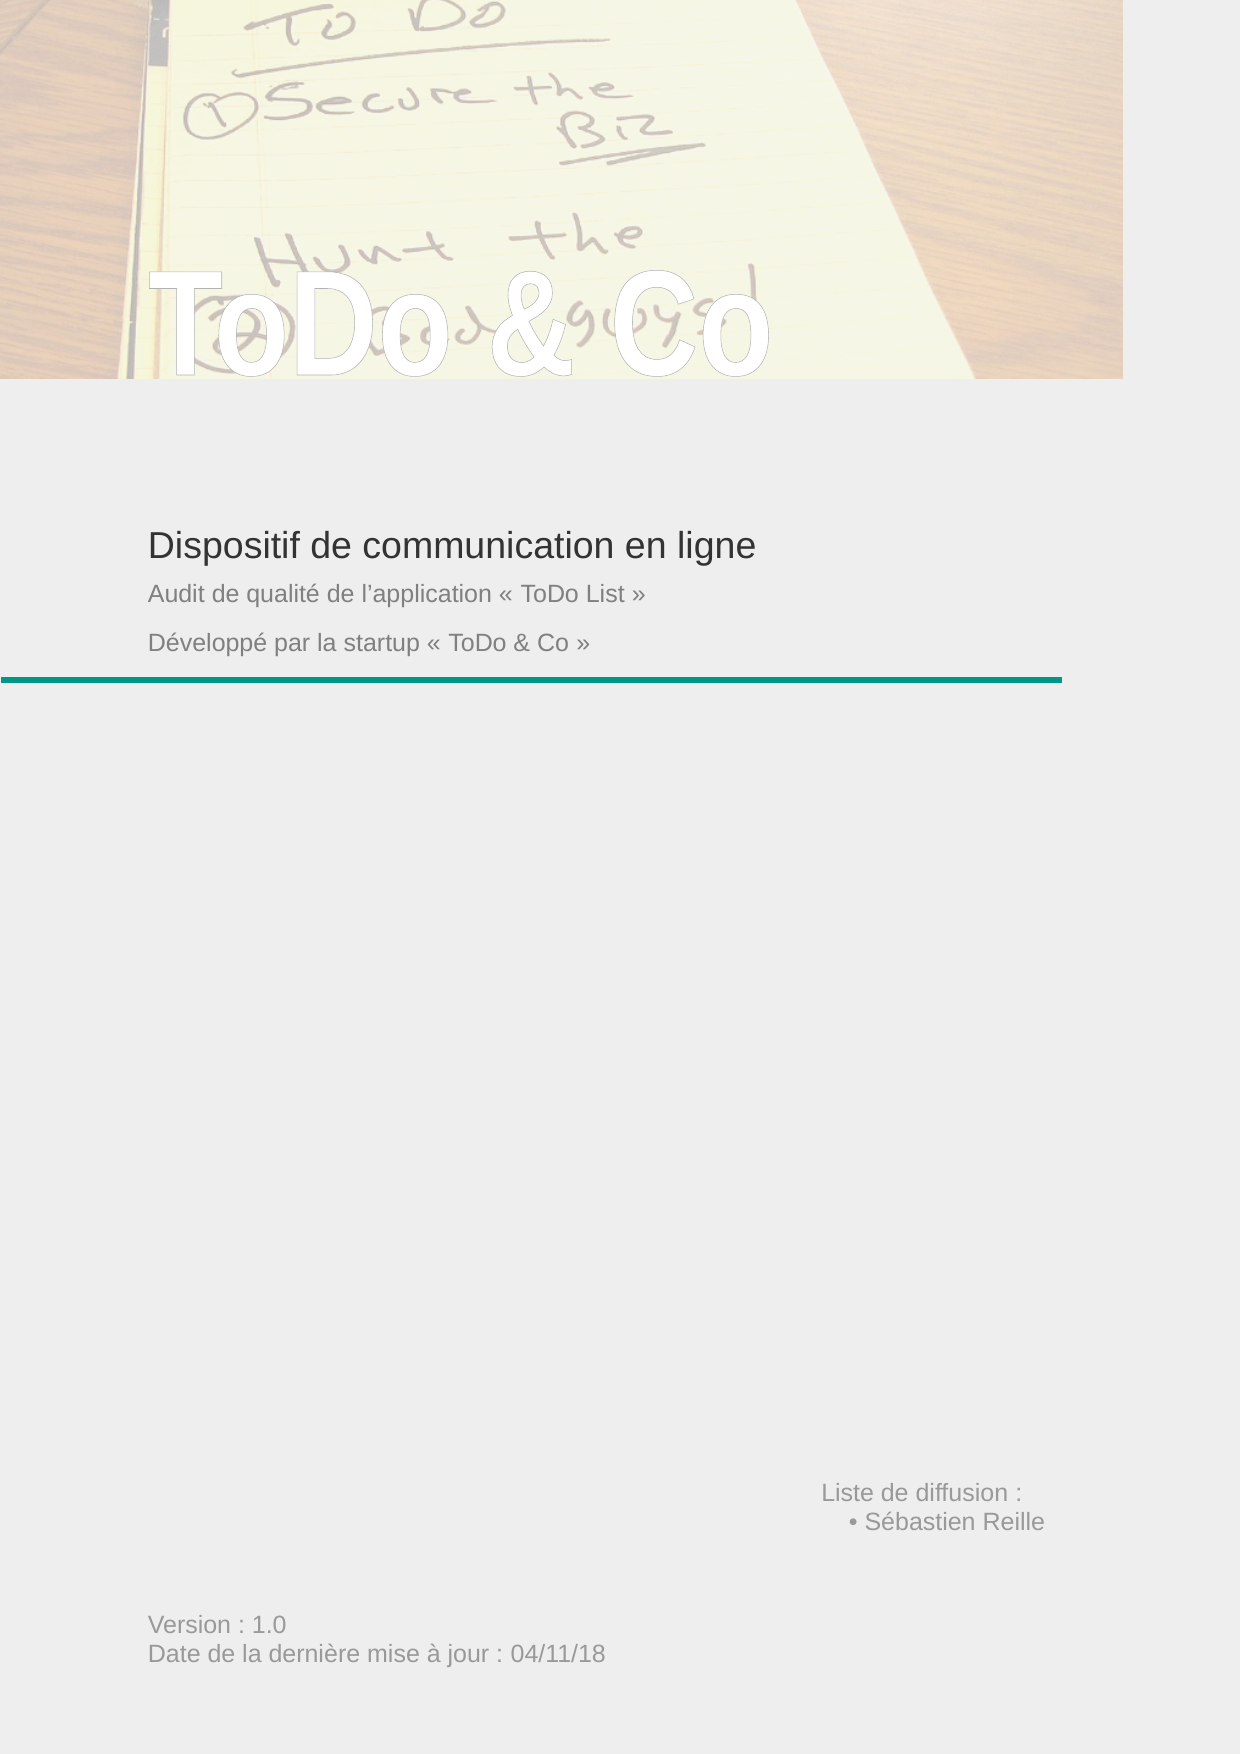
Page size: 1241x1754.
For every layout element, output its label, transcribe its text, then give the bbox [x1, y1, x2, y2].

text Développé par la startup « ToDo & Co » [0, 628, 1240, 657]
table_header [0, 1472, 815, 1541]
title ToDo & Co [0, 234, 1240, 407]
text Audit de qualité de l’application « ToDo List » [0, 579, 1240, 608]
table_header Liste de diffusion : • Sébastien Reille [815, 1472, 1240, 1541]
subtitle Dispositif de communication en ligne [0, 523, 1240, 567]
